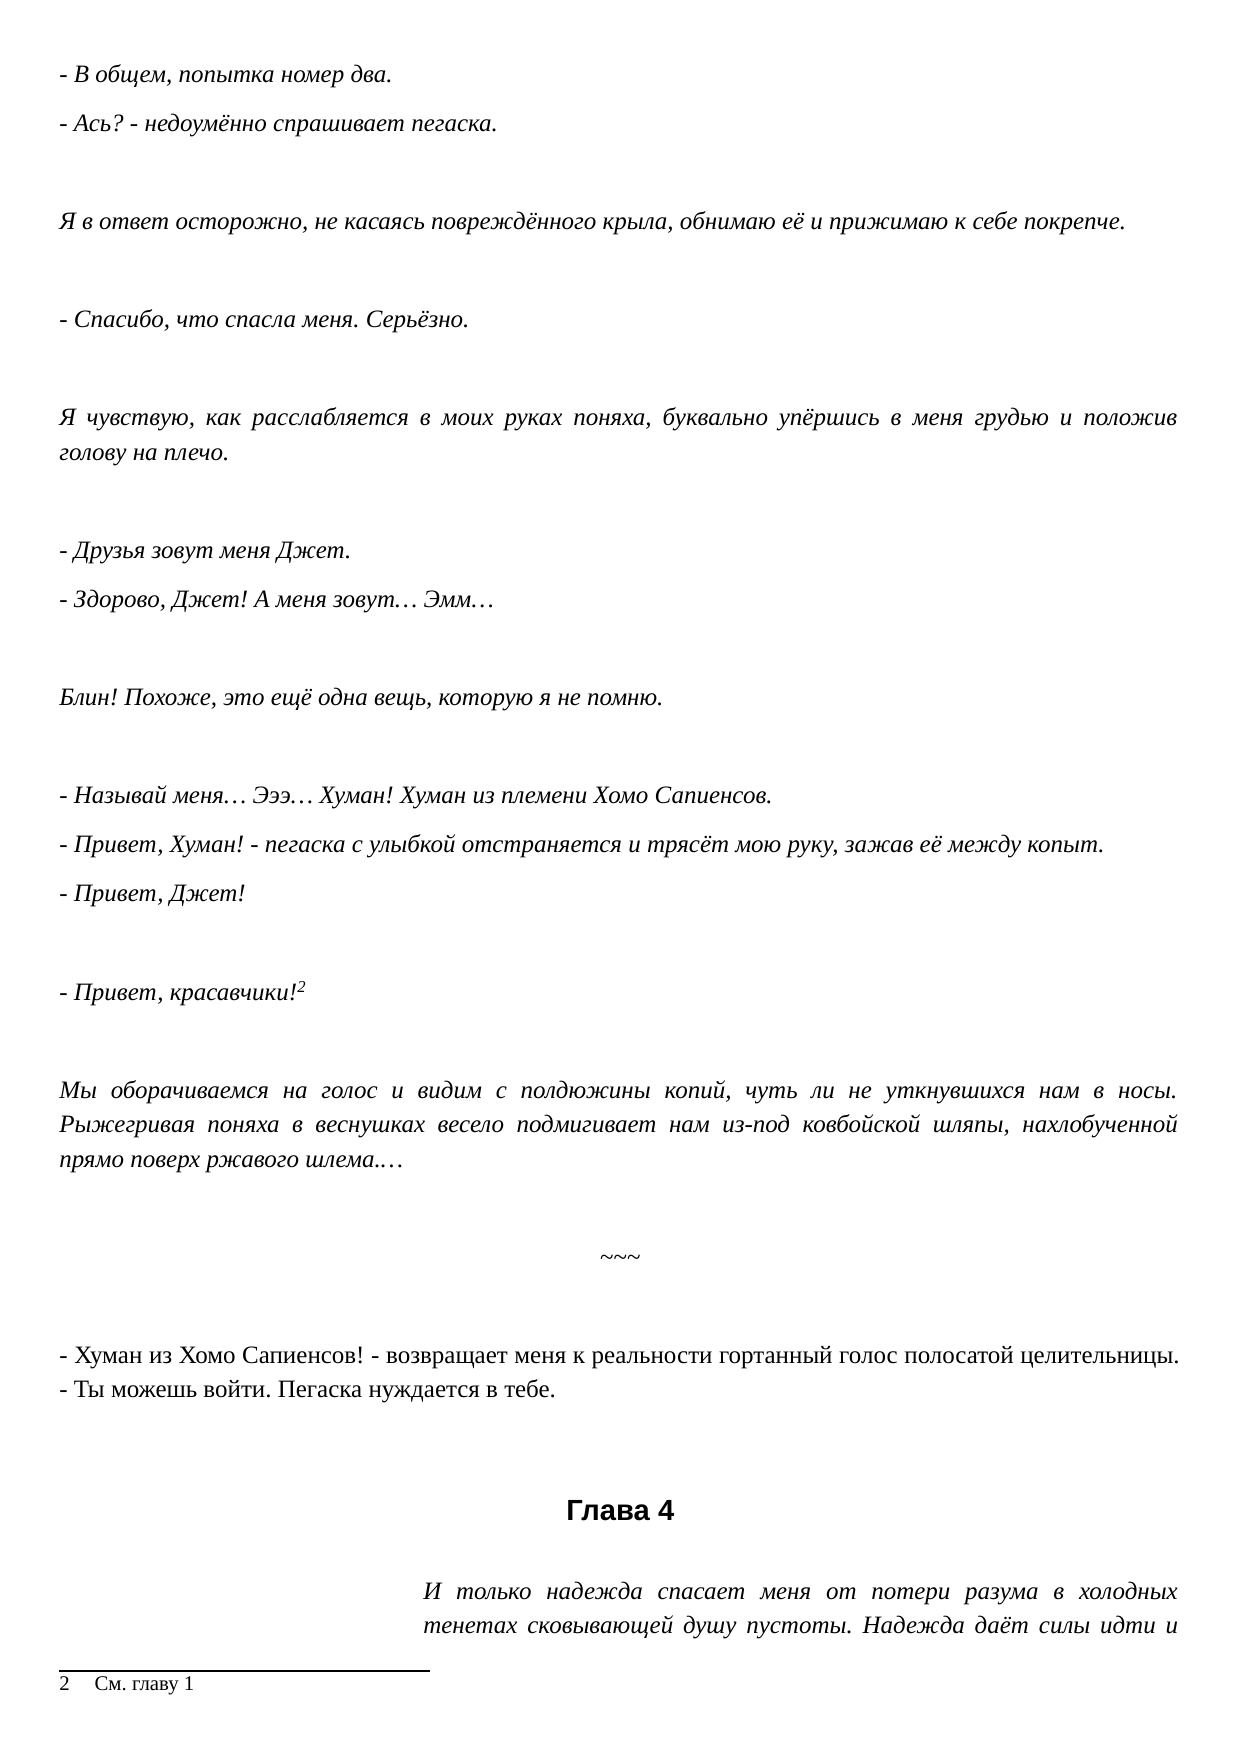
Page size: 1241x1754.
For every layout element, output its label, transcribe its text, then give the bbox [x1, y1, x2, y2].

text - Привет, Хуман! - пегаска с улыбкой отстраняется и трясёт мою руку, зажав её между копыт. [59, 829, 1181, 858]
text - Спасибо, что спасла меня. Серьёзно. [59, 304, 1181, 333]
text И только надежда спасает меня от потери разума в холодных тенетах сковывающей душу пустоты. Надежда даёт силы идти и [423, 1576, 1181, 1639]
subtitle Глава 4 [59, 1493, 1181, 1527]
text См. главу 1 [59, 1671, 1181, 1695]
text - Привет, красавчики! [59, 977, 1181, 1005]
text - Ась? - недоумённо спрашивает пегаска. [59, 108, 1181, 137]
text - Привет, Джет! [59, 878, 1181, 907]
text Я в ответ осторожно, не касаясь повреждённого крыла, обнимаю её и прижимаю к себе покрепче. [59, 206, 1181, 235]
text Блин! Похоже, это ещё одна вещь, которую я не помню. [59, 682, 1181, 711]
text ~~~ [59, 1242, 1181, 1271]
text - Здорово, Джет! А меня зовут… Эмм… [59, 584, 1181, 613]
text - Хуман из Хомо Сапиенсов! - возвращает меня к реальности гортанный голос полосатой целительницы. - Ты можешь войти. Пегаска нуждается в тебе. [59, 1340, 1181, 1403]
text - Друзья зовут меня Джет. [59, 535, 1181, 564]
text Мы оборачиваемся на голос и видим с полдюжины копий, чуть ли не уткнувшихся нам в носы. Рыжегривая поняха в веснушках весело подмигивает нам из-под ковбойской шляпы, нахлобученной прямо поверх ржавого шлема.… [59, 1075, 1181, 1172]
text - Называй меня… Эээ… Хуман! Хуман из племени Хомо Сапиенсов. [59, 780, 1181, 809]
text Я чувствую, как расслабляется в моих руках поняха, буквально упёршись в меня грудью и положив голову на плечо. [59, 402, 1181, 466]
text - В общем, попытка номер два. [59, 59, 1181, 88]
